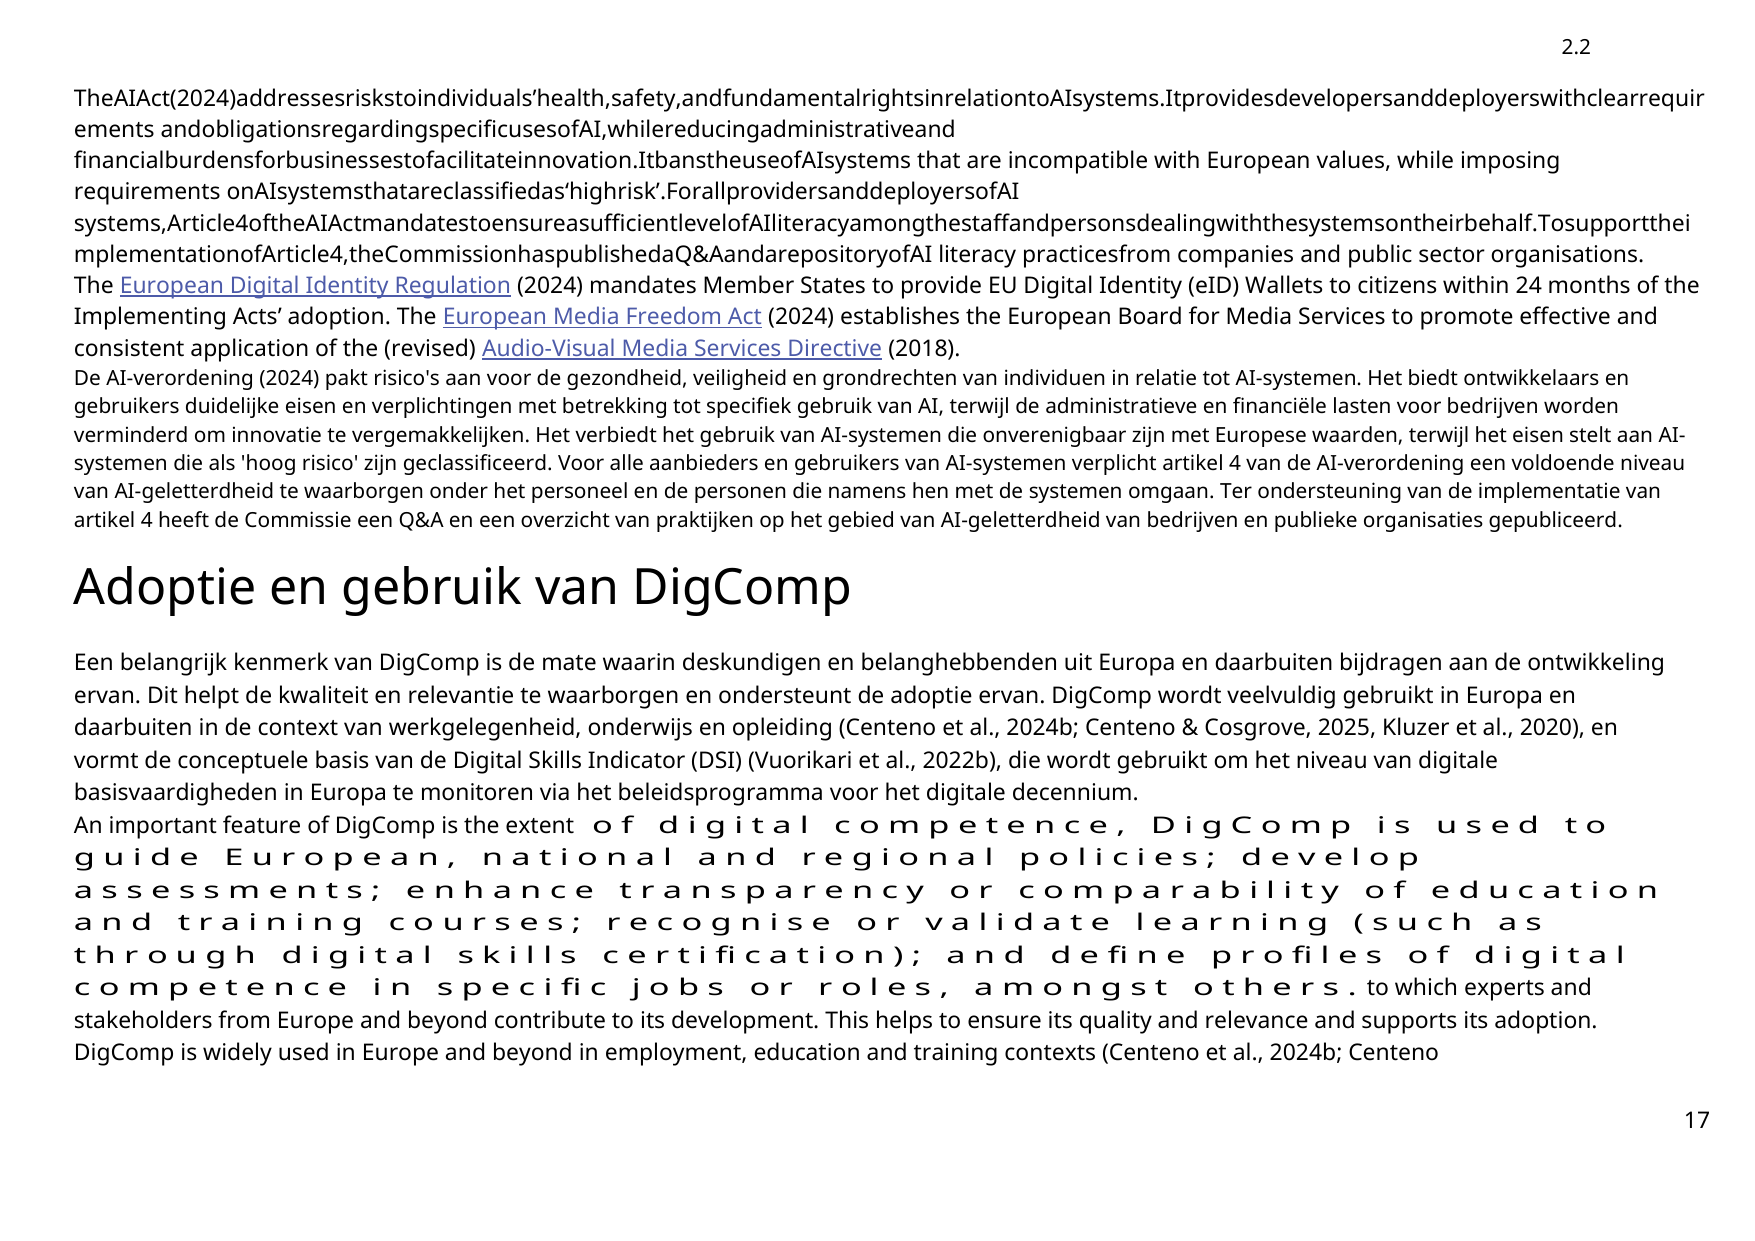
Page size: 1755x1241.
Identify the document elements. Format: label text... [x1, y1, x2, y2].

text TheAIAct(2024)addressesriskstoindividuals’health,safety,andfundamentalrightsinrelationtoAIsystems.Itprovidesdevelopersanddeployerswithclearrequirements andobligationsregardingspecificusesofAI,whilereducingadministrativeand financialburdensforbusinessestofacilitateinnovation.ItbanstheuseofAIsystems that are incompatible with European values, while imposing requirements onAIsystemsthatareclassifiedas‘highrisk’.ForallprovidersanddeployersofAI systems,Article4oftheAIActmandatestoensureasufficientlevelofAIliteracyamongthestaffandpersonsdealingwiththesystemsontheirbehalf.TosupporttheimplementationofArticle4,theCommissionhaspublishedaQ&AandarepositoryofAI literacy practicesfrom companies and public sector organisations. [74, 82, 1710, 269]
text An important feature of DigComp is the extent of digital competence, DigComp is used to guide European, national and regional policies; develop assessments; enhance transparency or comparability of education and training courses; recognise or validate learning (such as through digital skills certification); and define profiles of digital competence in specific jobs or roles, amongst others.to which experts and stakeholders from Europe and beyond contribute to its development. This helps to ensure its quality and relevance and supports its adoption. DigComp is widely used in Europe and beyond in employment, education and training contexts (Centeno et al., 2024b; Centeno [74, 809, 1689, 1067]
text The European Digital Identity Regulation (2024) mandates Member States to provide EU Digital Identity (eID) Wallets to citizens within 24 months of the Implementing Acts’ adoption. The European Media Freedom Act (2024) establishes the European Board for Media Services to promote effective and consistent application of the (revised) Audio-Visual Media Services Directive (2018). [74, 269, 1710, 363]
text Een belangrijk kenmerk van DigComp is de mate waarin deskundigen en belanghebbenden uit Europa en daarbuiten bijdragen aan de ontwikkeling ervan. Dit helpt de kwaliteit en relevantie te waarborgen en ondersteunt de adoptie ervan. DigComp wordt veelvuldig gebruikt in Europa en daarbuiten in de context van werkgelegenheid, onderwijs en opleiding (Centeno et al., 2024b; Centeno & Cosgrove, 2025, Kluzer et al., 2020), en vormt de conceptuele basis van de Digital Skills Indicator (DSI) (Vuorikari et al., 2022b), die wordt gebruikt om het niveau van digitale basisvaardigheden in Europa te monitoren via het beleidsprogramma voor het digitale decennium. [74, 646, 1683, 807]
subtitle Adoptie en gebruik van DigComp [74, 551, 1710, 619]
text De AI-verordening (2024) pakt risico's aan voor de gezondheid, veiligheid en grondrechten van individuen in relatie tot AI-systemen. Het biedt ontwikkelaars en gebruikers duidelijke eisen en verplichtingen met betrekking tot specifiek gebruik van AI, terwijl de administratieve en financiële lasten voor bedrijven worden verminderd om innovatie te vergemakkelijken. Het verbiedt het gebruik van AI-systemen die onverenigbaar zijn met Europese waarden, terwijl het eisen stelt aan AI-systemen die als 'hoog risico' zijn geclassificeerd. Voor alle aanbieders en gebruikers van AI-systemen verplicht artikel 4 van de AI-verordening een voldoende niveau van AI-geletterdheid te waarborgen onder het personeel en de personen die namens hen met de systemen omgaan. Ter ondersteuning van de implementatie van artikel 4 heeft de Commissie een Q&A en een overzicht van praktijken op het gebied van AI-geletterdheid van bedrijven en publieke organisaties gepubliceerd. [74, 363, 1710, 533]
